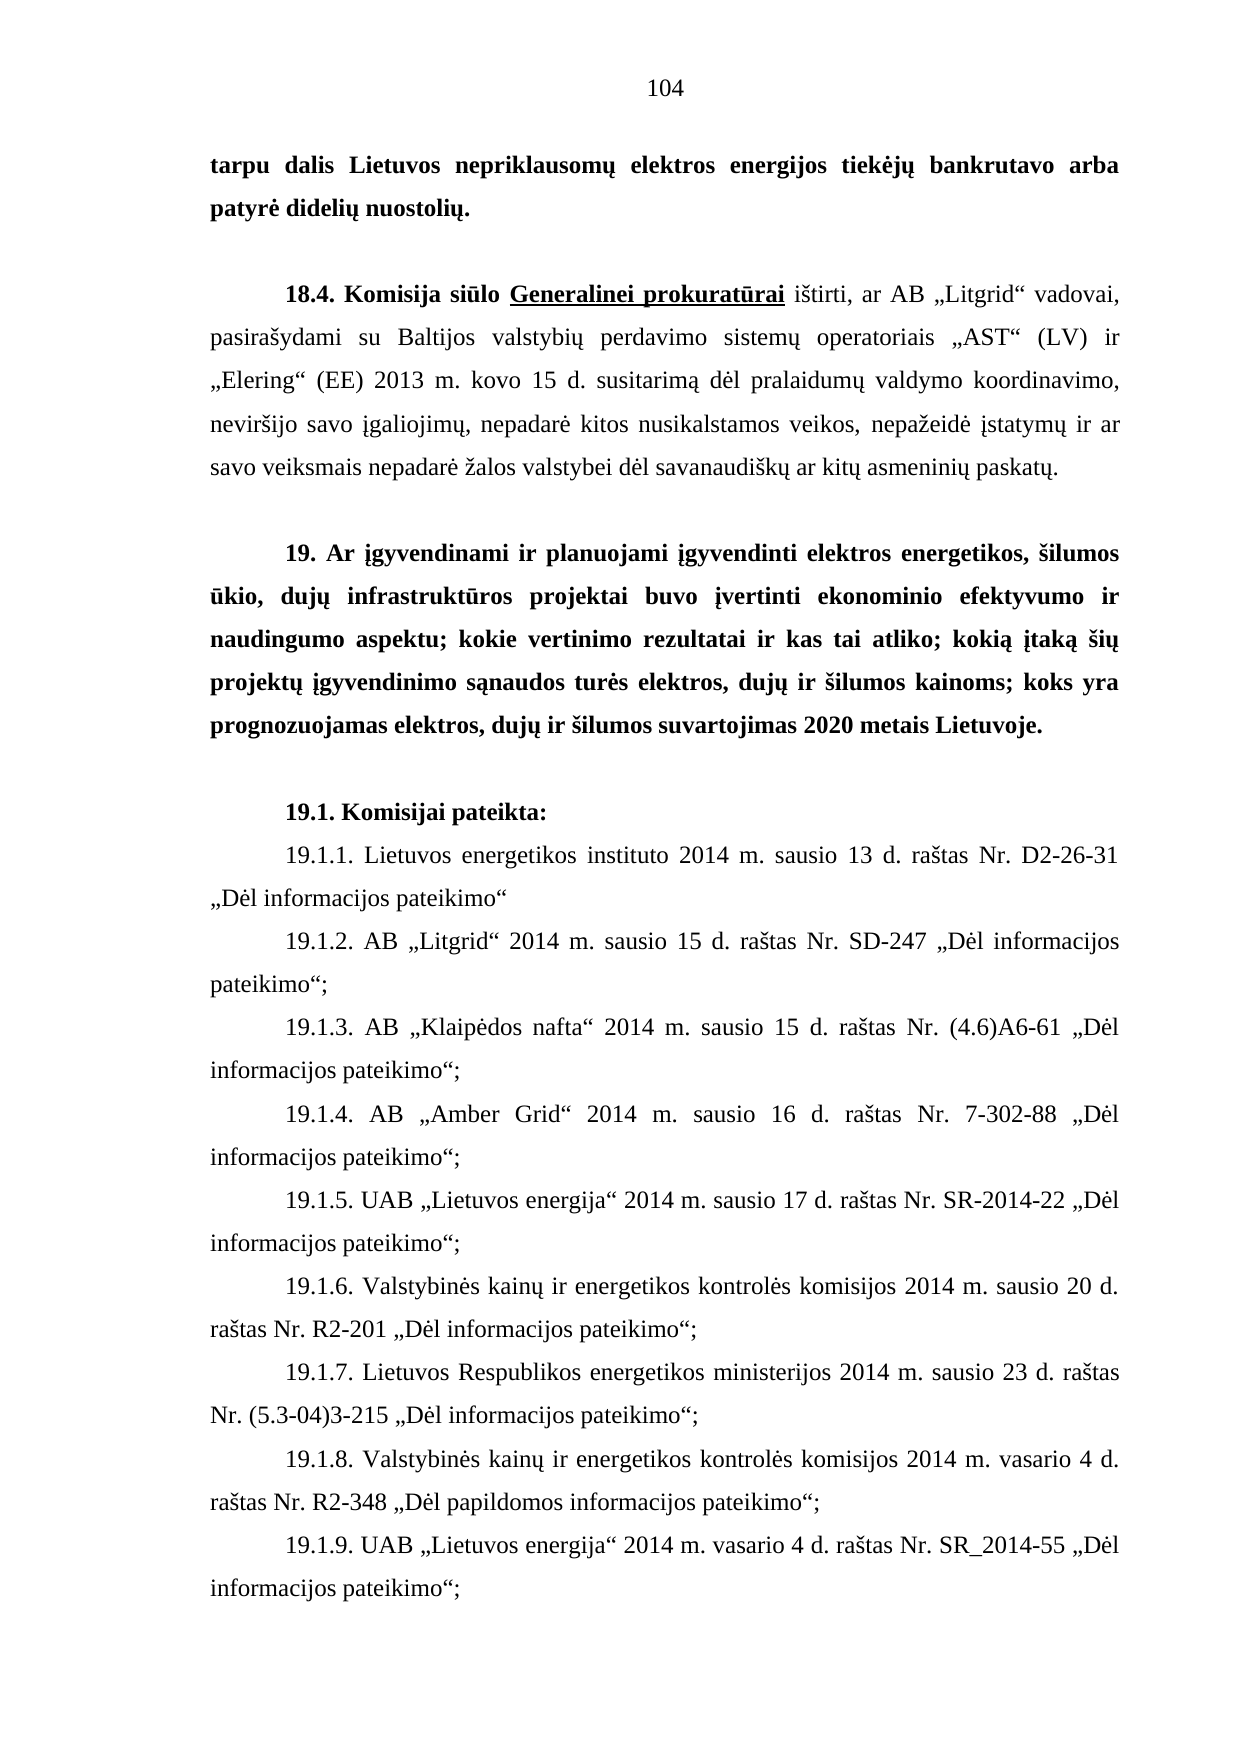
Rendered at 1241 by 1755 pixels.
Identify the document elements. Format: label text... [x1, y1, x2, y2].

text 18.4. Komisija siūlo Generalinei prokuratūrai ištirti, ar AB „Litgrid“ vadovai, pasirašydami su Baltijos valstybių perdavimo sistemų operatoriais „AST“ (LV) ir „Elering“ (EE) 2013 m. kovo 15 d. susitarimą dėl pralaidumų valdymo koordinavimo, neviršijo savo įgaliojimų, nepadarė kitos nusikalstamos veikos, nepažeidė įstatymų ir ar savo veiksmais nepadarė žalos valstybei dėl savanaudiškų ar kitų asmeninių paskatų. [210, 279, 1120, 481]
text tarpu dalis Lietuvos nepriklausomų elektros energijos tiekėjų bankrutavo arba patyrė didelių nuostolių. [210, 150, 1120, 222]
text 19.1.8. Valstybinės kainų ir energetikos kontrolės komisijos 2014 m. vasario 4 d. raštas Nr. R2-348 „Dėl papildomos informacijos pateikimo“; [210, 1444, 1120, 1516]
text 19.1.9. UAB „Lietuvos energija“ 2014 m. vasario 4 d. raštas Nr. SR_2014-55 „Dėl informacijos pateikimo“; [210, 1530, 1120, 1602]
text 19.1.6. Valstybinės kainų ir energetikos kontrolės komisijos 2014 m. sausio 20 d. raštas Nr. R2-201 „Dėl informacijos pateikimo“; [210, 1271, 1120, 1343]
text 19.1.1. Lietuvos energetikos instituto 2014 m. sausio 13 d. raštas Nr. D2-26-31 „Dėl informacijos pateikimo“ [210, 840, 1120, 912]
text 19. Ar įgyvendinami ir planuojami įgyvendinti elektros energetikos, šilumos ūkio, dujų infrastruktūros projektai buvo įvertinti ekonominio efektyvumo ir naudingumo aspektu; kokie vertinimo rezultatai ir kas tai atliko; kokią įtaką šių projektų įgyvendinimo sąnaudos turės elektros, dujų ir šilumos kainoms; koks yra prognozuojamas elektros, dujų ir šilumos suvartojimas 2020 metais Lietuvoje. [210, 538, 1120, 739]
text 19.1.4. AB „Amber Grid“ 2014 m. sausio 16 d. raštas Nr. 7-302-88 „Dėl informacijos pateikimo“; [210, 1099, 1120, 1171]
text 19.1. Komisijai pateikta: [210, 797, 1120, 826]
text 19.1.3. AB „Klaipėdos nafta“ 2014 m. sausio 15 d. raštas Nr. (4.6)A6-61 „Dėl informacijos pateikimo“; [210, 1012, 1120, 1084]
text 19.1.2. AB „Litgrid“ 2014 m. sausio 15 d. raštas Nr. SD-247 „Dėl informacijos pateikimo“; [210, 926, 1120, 998]
text 19.1.5. UAB „Lietuvos energija“ 2014 m. sausio 17 d. raštas Nr. SR-2014-22 „Dėl informacijos pateikimo“; [210, 1185, 1120, 1257]
text 19.1.7. Lietuvos Respublikos energetikos ministerijos 2014 m. sausio 23 d. raštas Nr. (5.3-04)3-215 „Dėl informacijos pateikimo“; [210, 1357, 1120, 1429]
